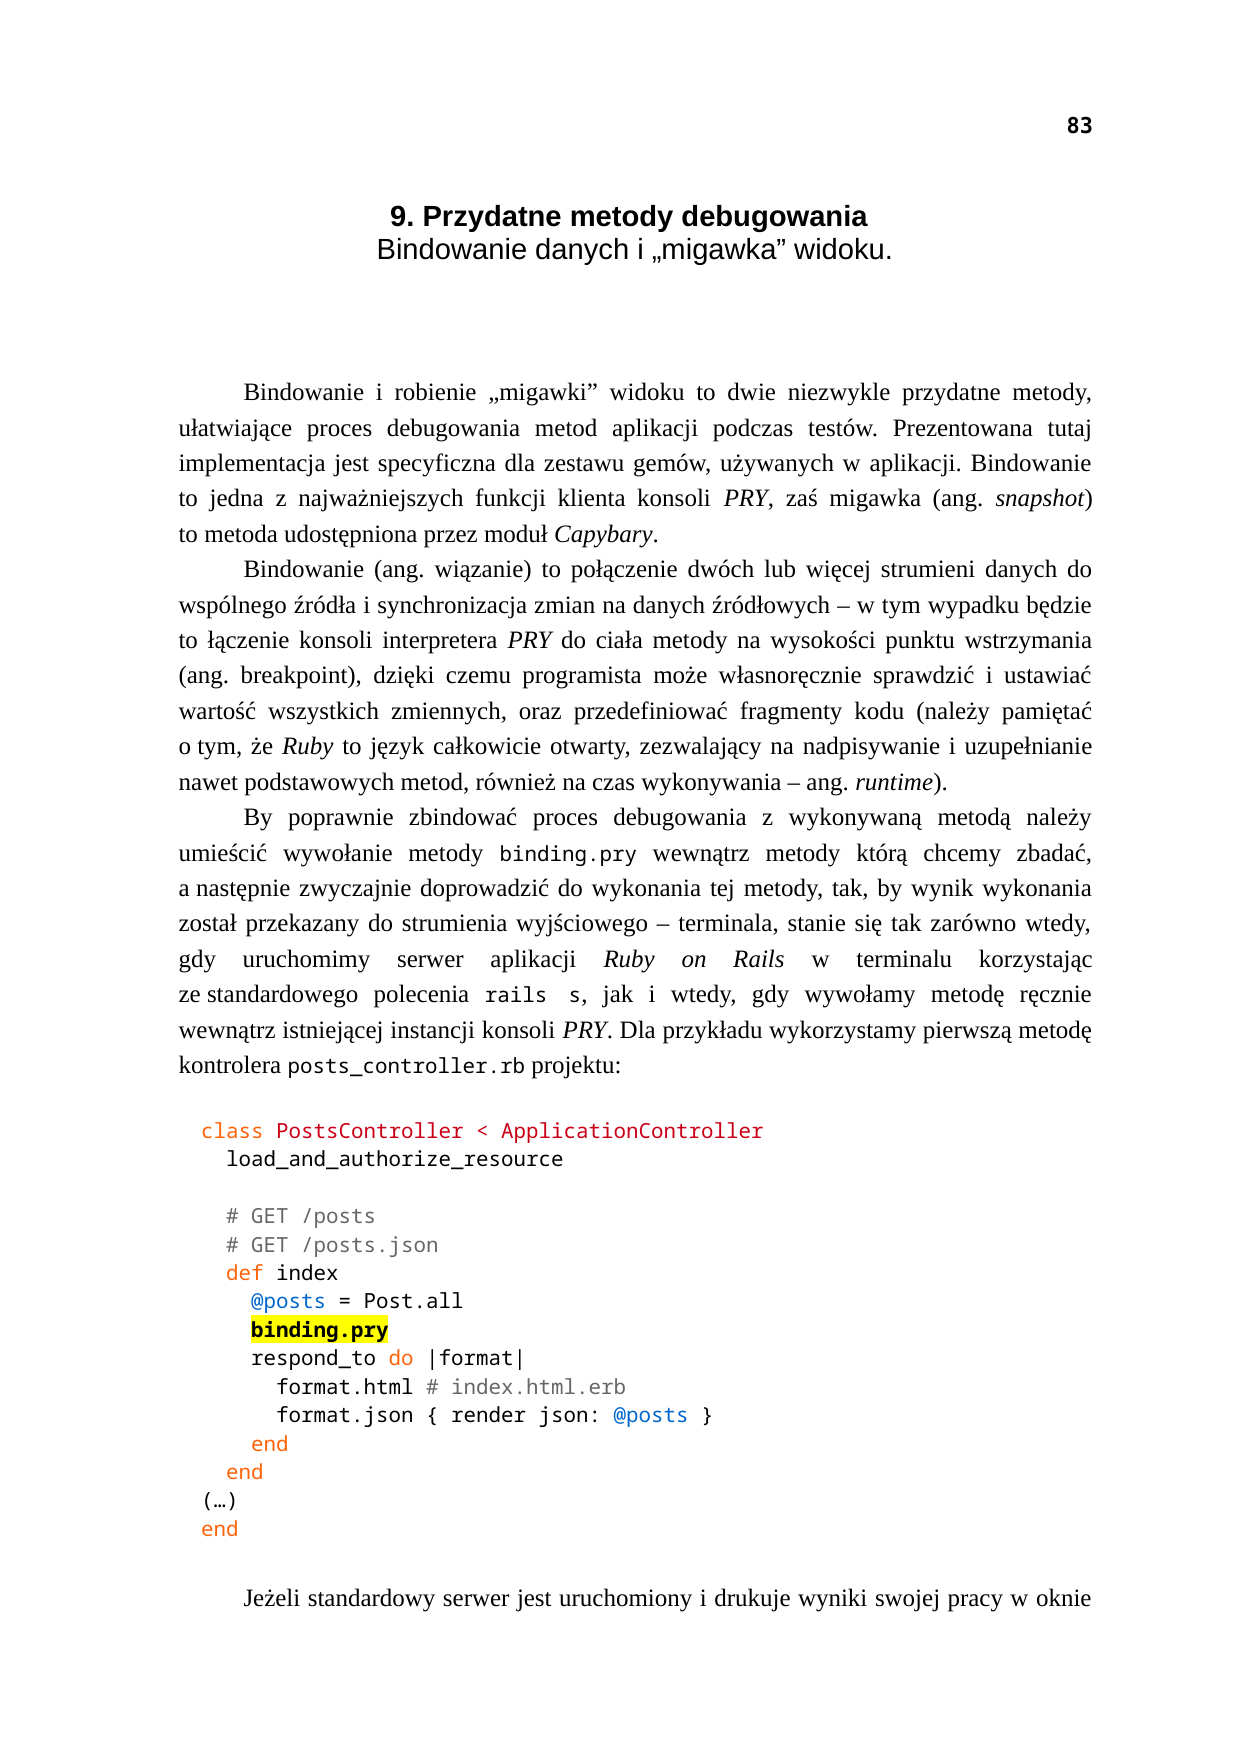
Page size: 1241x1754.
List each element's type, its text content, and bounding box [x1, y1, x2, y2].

text end [189, 1429, 1093, 1457]
text binding.pry [189, 1315, 1093, 1343]
text By poprawnie zbindować proces debugowania z wykonywaną metodą należy umieścić wywołanie metody binding.pry wewnątrz metody którą chcemy zbadać, a następnie zwyczajnie doprowadzić do wykonania tej metody, tak, by wynik wykonania został przekazany do strumienia wyjściowego – terminala, stanie się tak zarówno wtedy, gdy uruchomimy serwer aplikacji Ruby on Rails w terminalu korzystając ze standardowego polecenia rails s, jak i wtedy, gdy wywołamy metodę ręcznie wewnątrz istniejącej instancji konsoli PRY. Dla przykładu wykorzystamy pierwszą metodę kontrolera posts_controller.rb projektu: [178, 797, 1093, 1081]
text Bindowanie i robienie „migawki” widoku to dwie niezwykle przydatne metody, ułatwiające proces debugowania metod aplikacji podczas testów. Prezentowana tutaj implementacja jest specyficzna dla zestawu gemów, używanych w aplikacji. Bindowanie to jedna z najważniejszych funkcji klienta konsoli PRY, zaś migawka (ang. snapshot) to metoda udostępniona przez moduł Capybary. [178, 372, 1093, 549]
text format.json { render json: @posts } [189, 1400, 1093, 1429]
text end [189, 1457, 1093, 1486]
text Jeżeli standardowy serwer jest uruchomiony i drukuje wyniki swojej pracy w oknie [178, 1578, 1093, 1613]
text respond_to do |format| [189, 1343, 1093, 1372]
text Bindowanie danych i „migawka” widoku. [177, 232, 1093, 266]
text class PostsController < ApplicationController [189, 1116, 1093, 1144]
text # GET /posts.json [189, 1230, 1093, 1258]
text @posts = Post.all [189, 1287, 1093, 1315]
text end [189, 1514, 1093, 1542]
text load_and_authorize_resource [189, 1144, 1093, 1173]
text Bindowanie (ang. wiązanie) to połączenie dwóch lub więcej strumieni danych do wspólnego źródła i synchronizacja zmian na danych źródłowych – w tym wypadku będzie to łączenie konsoli interpretera PRY do ciała metody na wysokości punktu wstrzymania (ang. breakpoint), dzięki czemu programista może własnoręcznie sprawdzić i ustawiać wartość wszystkich zmiennych, oraz przedefiniować fragmenty kodu (należy pamiętać o tym, że Ruby to język całkowicie otwarty, zezwalający na nadpisywanie i uzupełnianie nawet podstawowych metod, również na czas wykonywania – ang. runtime). [178, 549, 1093, 797]
text (…) [189, 1486, 1093, 1514]
text def index [189, 1258, 1093, 1287]
list Przydatne metody debugowania [177, 199, 1093, 232]
text format.html # index.html.erb [189, 1372, 1093, 1400]
text # GET /posts [189, 1201, 1093, 1230]
